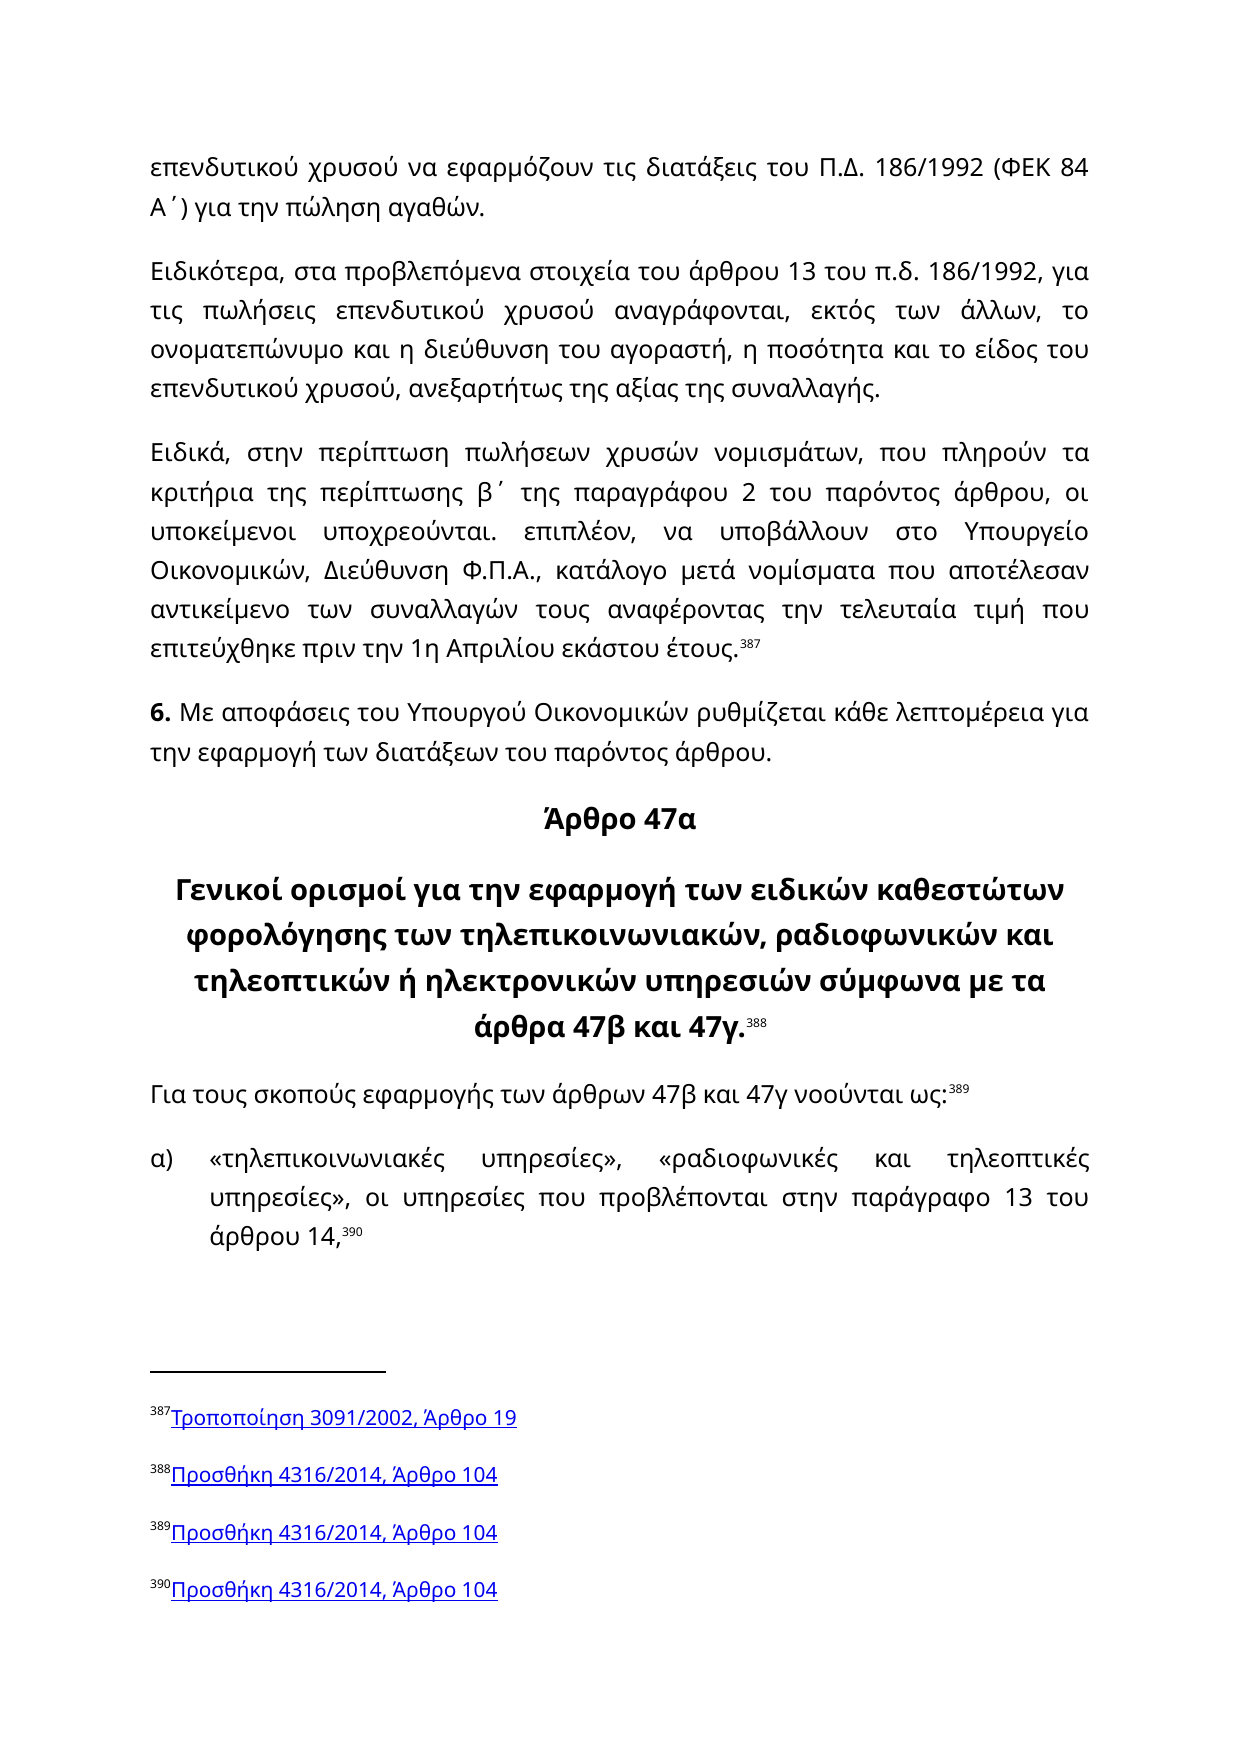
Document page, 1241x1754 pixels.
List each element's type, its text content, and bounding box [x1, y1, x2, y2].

text επενδυτικού χρυσού να εφαρμόζουν τις διατάξεις του Π.Δ. 186/1992 (ΦΕΚ 84 Α΄) για την πώληση αγαθών. [150, 150, 1090, 223]
subtitle Γενικοί ορισμοί για την εφαρμογή των ειδικών καθεστώτων φορολόγησης των τηλεπικοινωνιακών, ραδιοφωνικών και τηλεοπτικών ή ηλεκτρονικών υπηρεσιών σύμφωνα με τα άρθρα 47β και 47γ. [150, 869, 1090, 1046]
text Προσθήκη 4316/2014, Άρθρο 104 [150, 1518, 1090, 1546]
text Ειδικότερα, στα προβλεπόμενα στοιχεία του άρθρου 13 του π.δ. 186/1992, για τις πωλήσεις επενδυτικού χρυσού αναγράφονται, εκτός των άλλων, το ονοματεπώνυμο και η διεύθυνση του αγοραστή, η ποσότητα και το είδος του επενδυτικού χρυσού, ανεξαρτήτως της αξίας της συναλλαγής. [150, 253, 1090, 405]
text Για τους σκοπούς εφαρμογής των άρθρων 47β και 47γ νοούνται ως: [150, 1076, 1090, 1111]
list α) «τηλεπικοινωνιακές υπηρεσίες», «ραδιοφωνικές και τηλεοπτικές υπηρεσίες», οι υπηρεσίες που προβλέπονται στην παράγραφο 13 του άρθρου 14, [150, 1141, 1090, 1253]
text Προσθήκη 4316/2014, Άρθρο 104 [150, 1460, 1090, 1489]
text 6. Με αποφάσεις του Υπουργού Οικονομικών ρυθμίζεται κάθε λεπτομέρεια για την εφαρμογή των διατάξεων του παρόντος άρθρου. [150, 695, 1090, 768]
text Προσθήκη 4316/2014, Άρθρο 104 [150, 1576, 1090, 1604]
text Τροποποίηση 3091/2002, Άρθρο 19 [150, 1403, 1090, 1431]
subtitle Άρθρο 47α [150, 798, 1090, 838]
text Ειδικά, στην περίπτωση πωλήσεων χρυσών νομισμάτων, που πληρούν τα κριτήρια της περίπτωσης β΄ της παραγράφου 2 του παρόντος άρθρου, οι υποκείμενοι υποχρεούνται. επιπλέον, να υποβάλλουν στο Υπουργείο Οικονομικών, Διεύθυνση Φ.Π.Α., κατάλογο μετά νομίσματα που αποτέλεσαν αντικείμενο των συναλλαγών τους αναφέροντας την τελευταία τιμή που επιτεύχθηκε πριν την 1η Απριλίου εκάστου έτους. [150, 435, 1090, 665]
